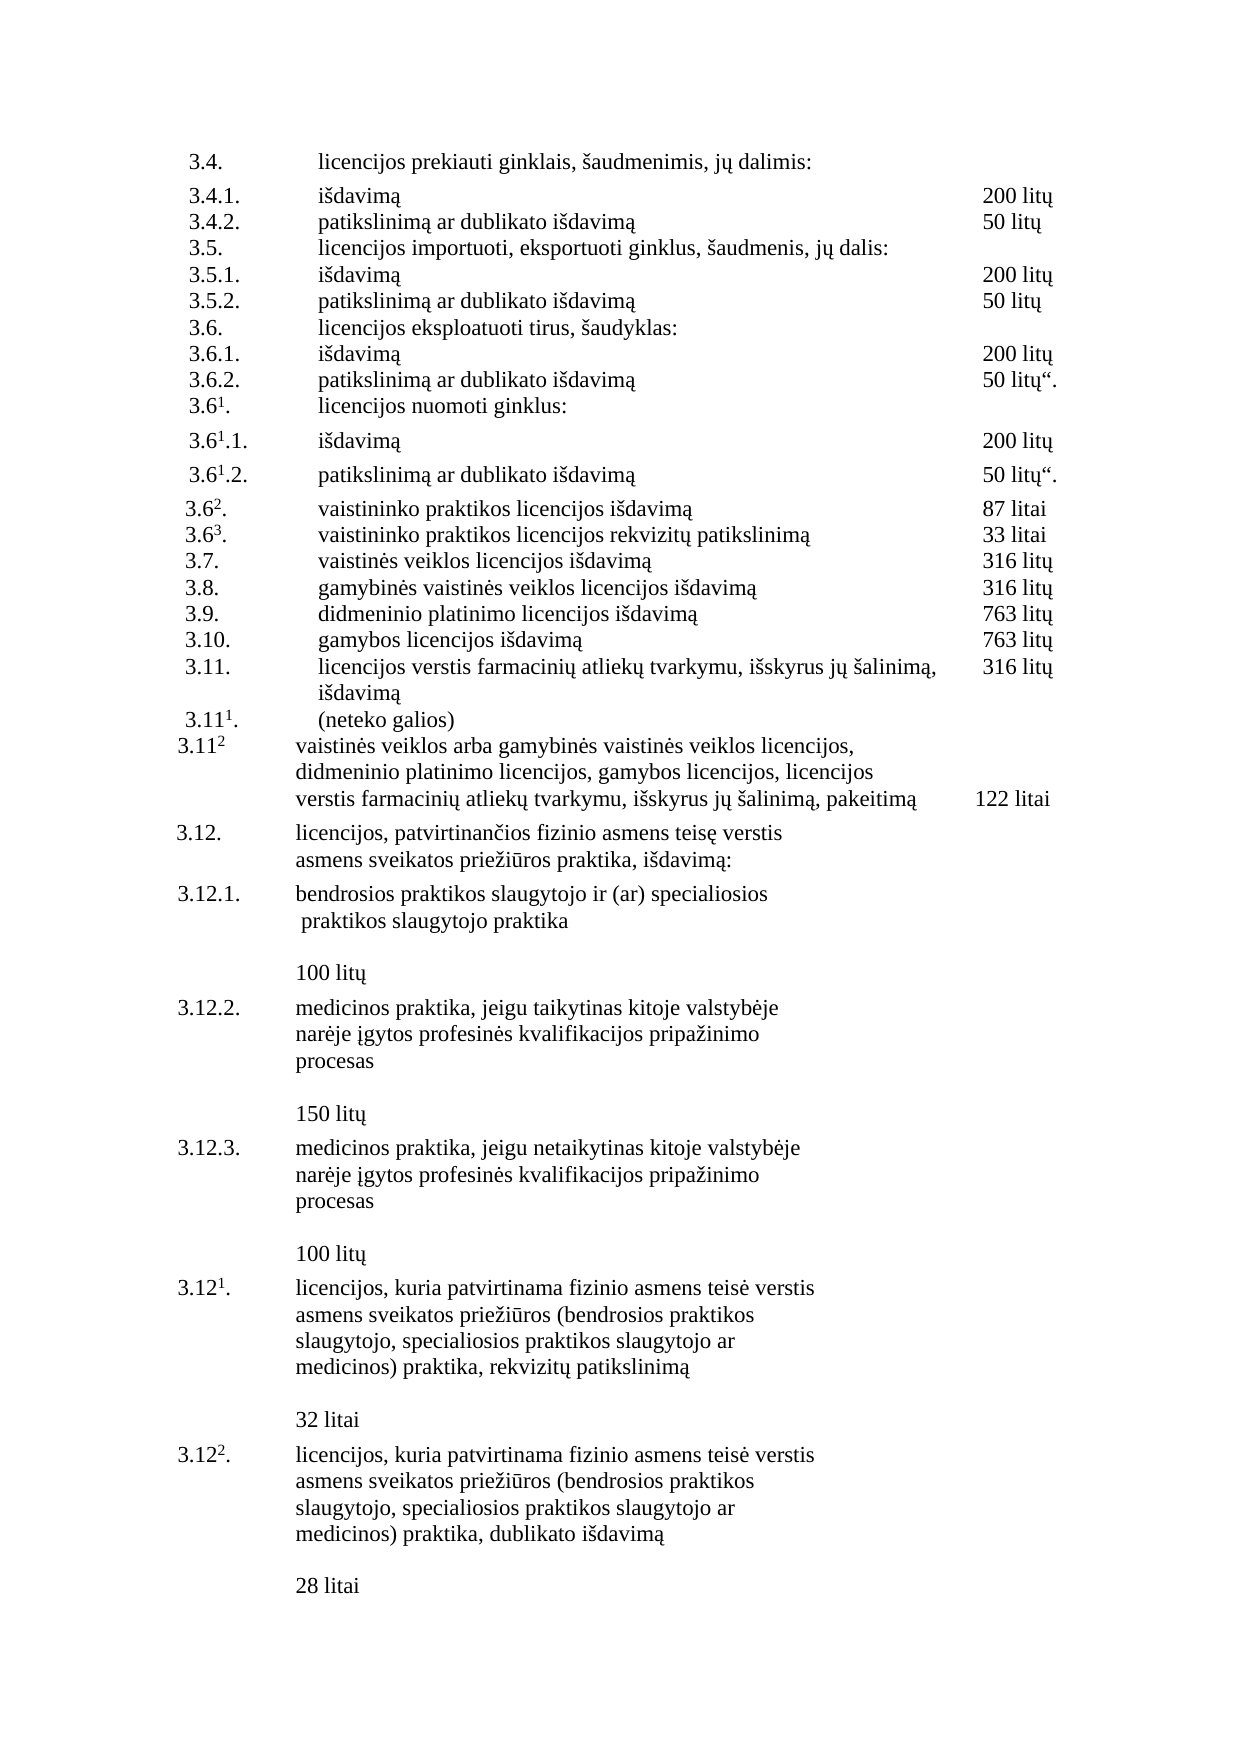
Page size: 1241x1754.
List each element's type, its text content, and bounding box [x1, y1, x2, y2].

table_cell [971, 393, 1133, 427]
text 3.12. licencijos, patvirtinančios fizinio asmens teisę verstis asmens sveikatos priežiūros praktika, išdavimą: [176, 819, 827, 872]
table_cell 3.10. [174, 627, 307, 653]
table_cell 3.61.1. [177, 427, 307, 461]
table_cell 50 litų“. [971, 366, 1133, 393]
table_cell licencijos verstis farmacinių atliekų tvarkymu, išskyrus jų šalinimą, išdavimą [307, 653, 971, 706]
table_cell 3.7. [174, 548, 307, 574]
table_cell 3.4.1. [177, 182, 307, 208]
table_cell 3.4.2. [177, 208, 307, 234]
table_cell [971, 314, 1133, 340]
table_cell 3.62. [174, 495, 307, 521]
table_cell 200 litų [971, 182, 1133, 208]
table_cell išdavimą [307, 340, 971, 366]
table_cell vaistininko praktikos licencijos išdavimą [307, 495, 971, 521]
table_cell patikslinimą ar dublikato išdavimą [307, 461, 971, 495]
text didmeninio platinimo licencijos, gamybos licencijos, licencijos [177, 758, 1122, 785]
table_cell (neteko galios) [307, 706, 971, 732]
table_cell licencijos nuomoti ginklus: [307, 393, 971, 427]
table_cell 3.5. [177, 235, 307, 261]
table_cell 87 litai [971, 495, 1133, 521]
table_cell licencijos importuoti, eksportuoti ginklus, šaudmenis, jų dalis: [307, 235, 971, 261]
table_cell 200 litų [971, 340, 1133, 366]
table_cell patikslinimą ar dublikato išdavimą [307, 208, 971, 234]
table_cell patikslinimą ar dublikato išdavimą [307, 287, 971, 313]
table_cell 3.6. [177, 314, 307, 340]
table_cell 50 litų [971, 208, 1133, 234]
table_cell licencijos eksploatuoti tirus, šaudyklas: [307, 314, 971, 340]
table_cell išdavimą [307, 261, 971, 287]
table_cell 3.111. [174, 706, 307, 732]
table_cell gamybos licencijos išdavimą [307, 627, 971, 653]
text 3.112 vaistinės veiklos arba gamybinės vaistinės veiklos licencijos, [177, 732, 1122, 758]
table_cell vaistininko praktikos licencijos rekvizitų patikslinimą [307, 521, 971, 547]
table_cell 3.61. [177, 393, 307, 427]
table_cell 316 litų [971, 574, 1133, 600]
table_cell 200 litų [971, 427, 1133, 461]
table_header [971, 148, 1133, 182]
table_header licencijos prekiauti ginklais, šaudmenimis, jų dalimis: [307, 148, 971, 182]
table_cell 3.5.1. [177, 261, 307, 287]
table_cell [971, 706, 1133, 732]
table_cell gamybinės vaistinės veiklos licencijos išdavimą [307, 574, 971, 600]
table_cell 763 litų [971, 627, 1133, 653]
table_cell 3.6.1. [177, 340, 307, 366]
table_cell išdavimą [307, 427, 971, 461]
text 3.12.3. medicinos praktika, jeigu netaikytinas kitoje valstybėje narėje įgytos profesinės kvalifikacijos pripažinimo procesas 100 litų [177, 1134, 827, 1266]
table_cell patikslinimą ar dublikato išdavimą [307, 366, 971, 393]
table_cell didmeninio platinimo licencijos išdavimą [307, 600, 971, 627]
table_cell išdavimą [307, 182, 971, 208]
text 3.12.1. bendrosios praktikos slaugytojo ir (ar) specialiosios praktikos slaugytojo praktika 100 litų [177, 880, 827, 986]
text 3.121. licencijos, kuria patvirtinama fizinio asmens teisė verstis asmens sveikatos priežiūros (bendrosios praktikos slaugytojo, specialiosios praktikos slaugytojo ar medicinos) praktika, rekvizitų patikslinimą 32 litai [177, 1274, 827, 1432]
table_header 3.4. [177, 148, 307, 182]
table_cell 763 litų [971, 600, 1133, 627]
table_cell 3.8. [174, 574, 307, 600]
text verstis farmacinių atliekų tvarkymu, išskyrus jų šalinimą, pakeitimą 122 litai [177, 785, 1122, 811]
table_cell 3.63. [174, 521, 307, 547]
table_cell [971, 235, 1133, 261]
table_cell 316 litų [971, 653, 1133, 706]
table_cell 3.9. [174, 600, 307, 627]
table_cell 50 litų [971, 287, 1133, 313]
table_cell 200 litų [971, 261, 1133, 287]
table_cell 33 litai [971, 521, 1133, 547]
table_cell 3.11. [174, 653, 307, 706]
table_cell 3.6.2. [177, 366, 307, 393]
table_cell 3.5.2. [177, 287, 307, 313]
text 3.122. licencijos, kuria patvirtinama fizinio asmens teisė verstis asmens sveikatos priežiūros (bendrosios praktikos slaugytojo, specialiosios praktikos slaugytojo ar medicinos) praktika, dublikato išdavimą 28 litai [177, 1441, 827, 1599]
table_cell 316 litų [971, 548, 1133, 574]
table_cell vaistinės veiklos licencijos išdavimą [307, 548, 971, 574]
text 3.12.2. medicinos praktika, jeigu taikytinas kitoje valstybėje narėje įgytos profesinės kvalifikacijos pripažinimo procesas 150 litų [177, 994, 827, 1126]
table_cell 3.61.2. [177, 461, 307, 495]
table_cell 50 litų“. [971, 461, 1133, 495]
